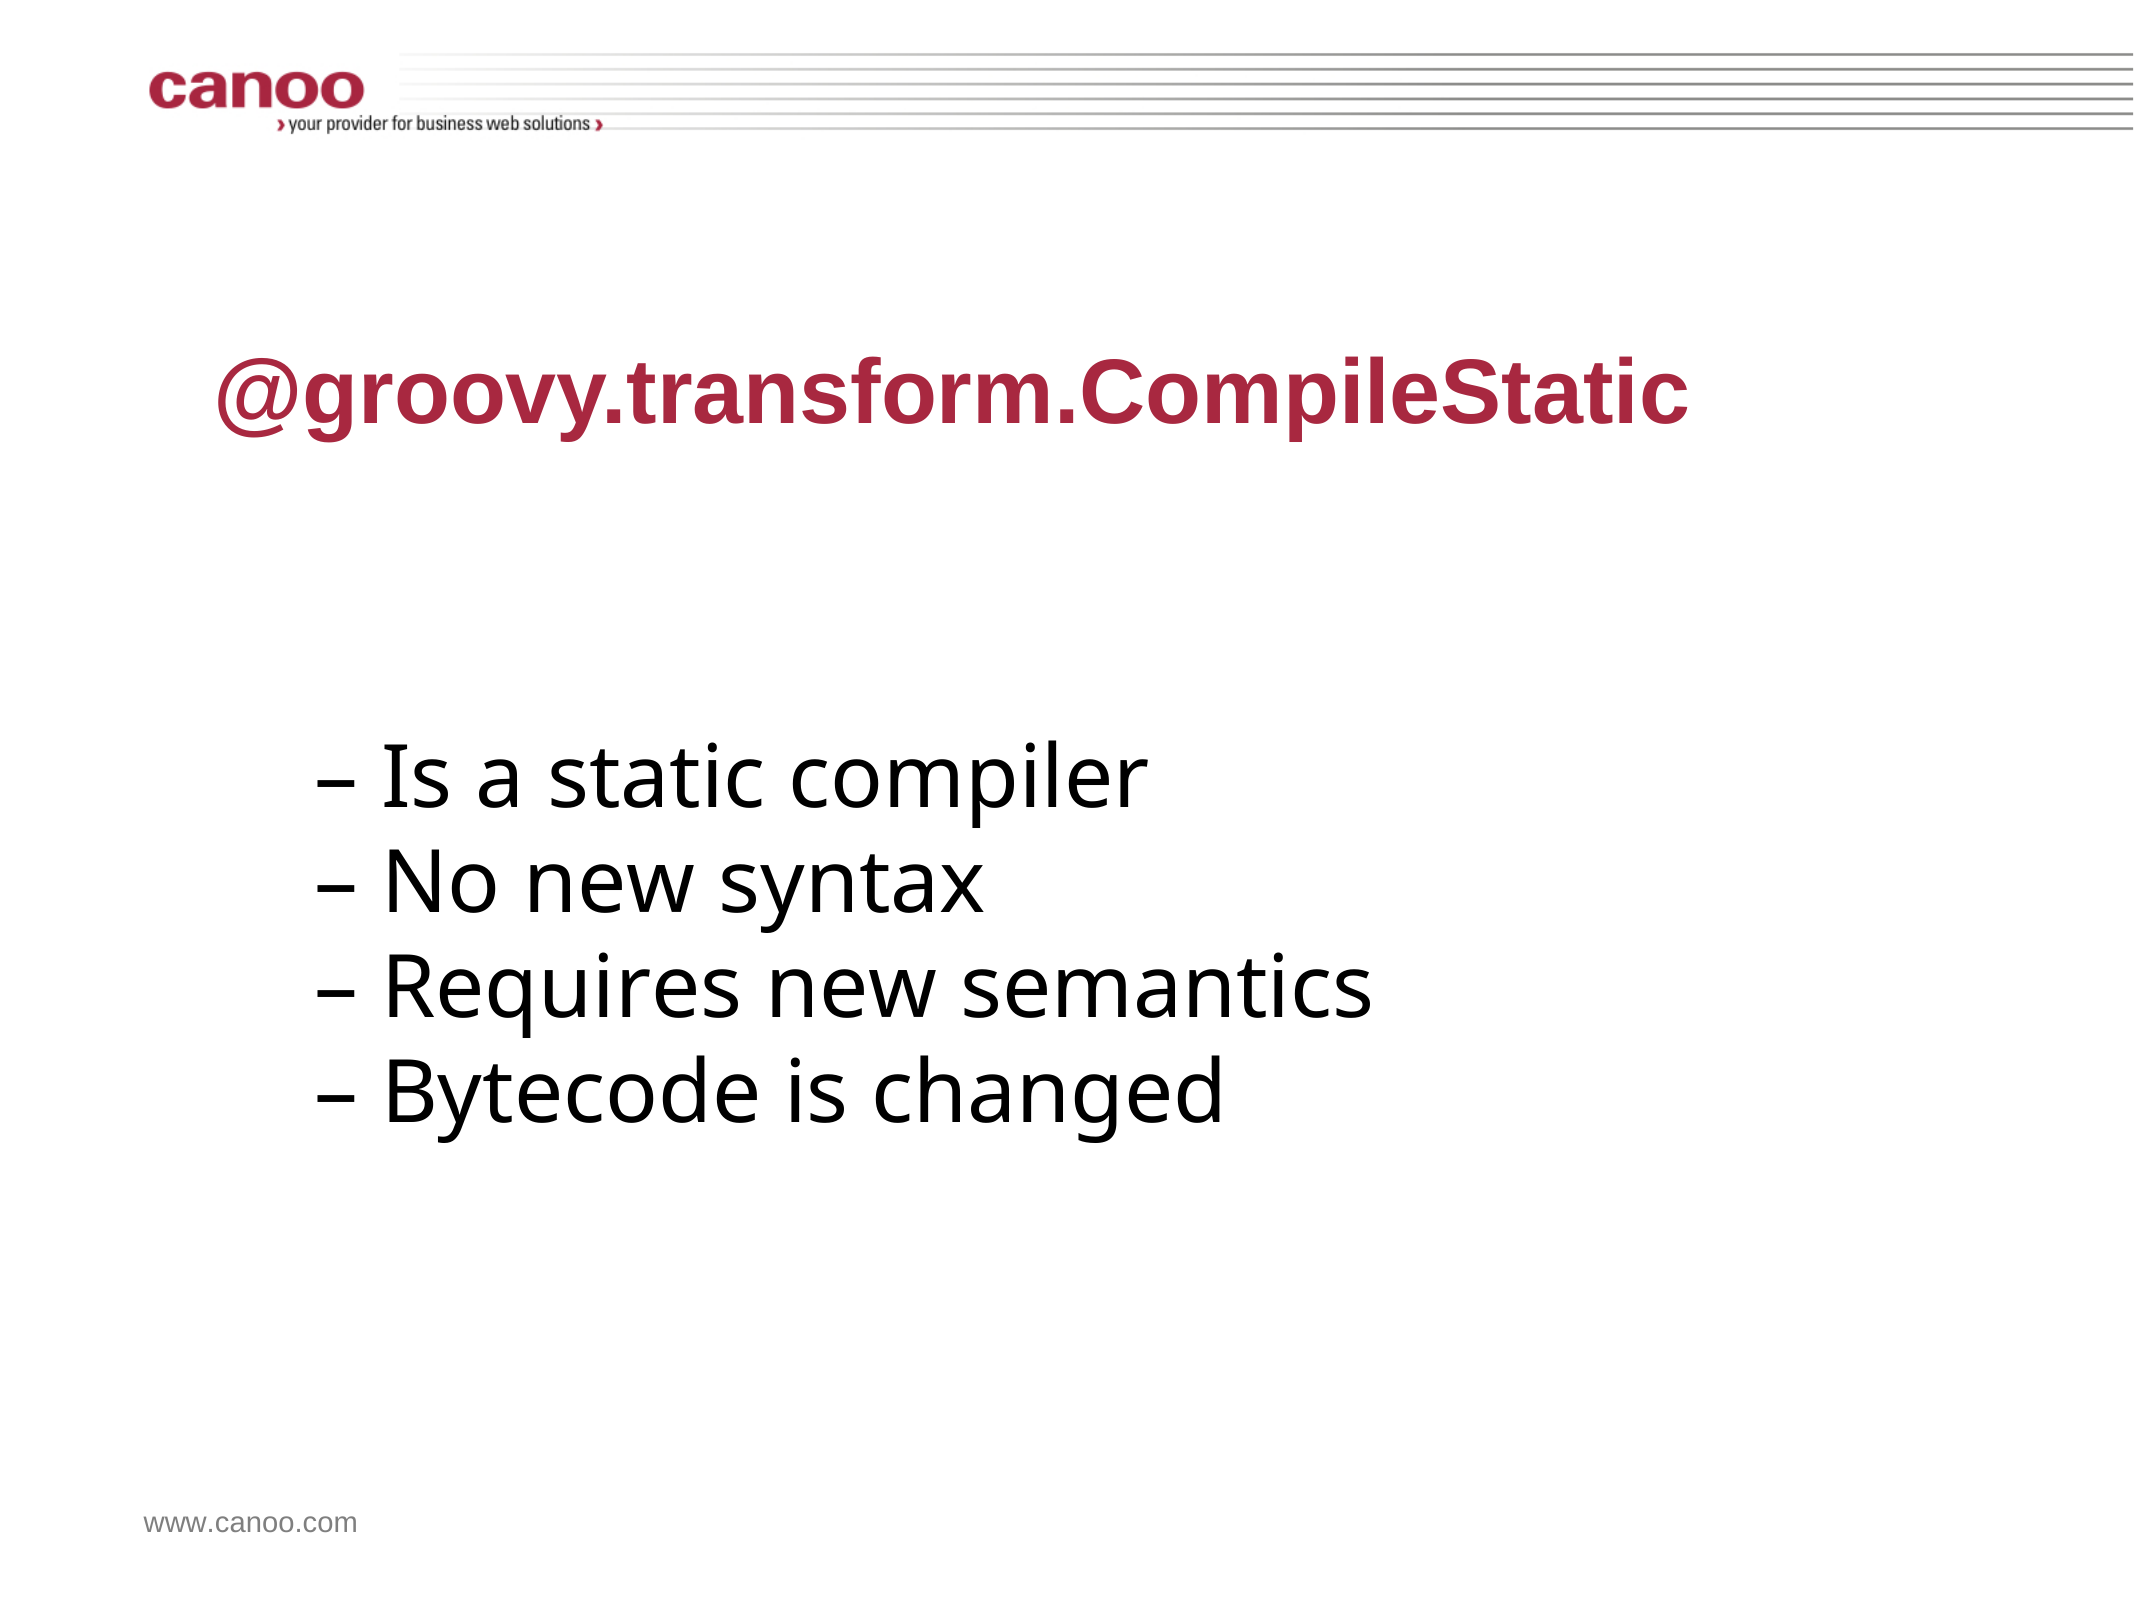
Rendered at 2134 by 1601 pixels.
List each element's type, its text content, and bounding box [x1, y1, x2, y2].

title @groovy.transform.CompileStatic [204, 220, 2020, 451]
text_box – Is a static compiler – No new syntax – Requires new semantics – Bytecode is changed [300, 712, 1838, 1253]
picture [0, 21, 2134, 188]
